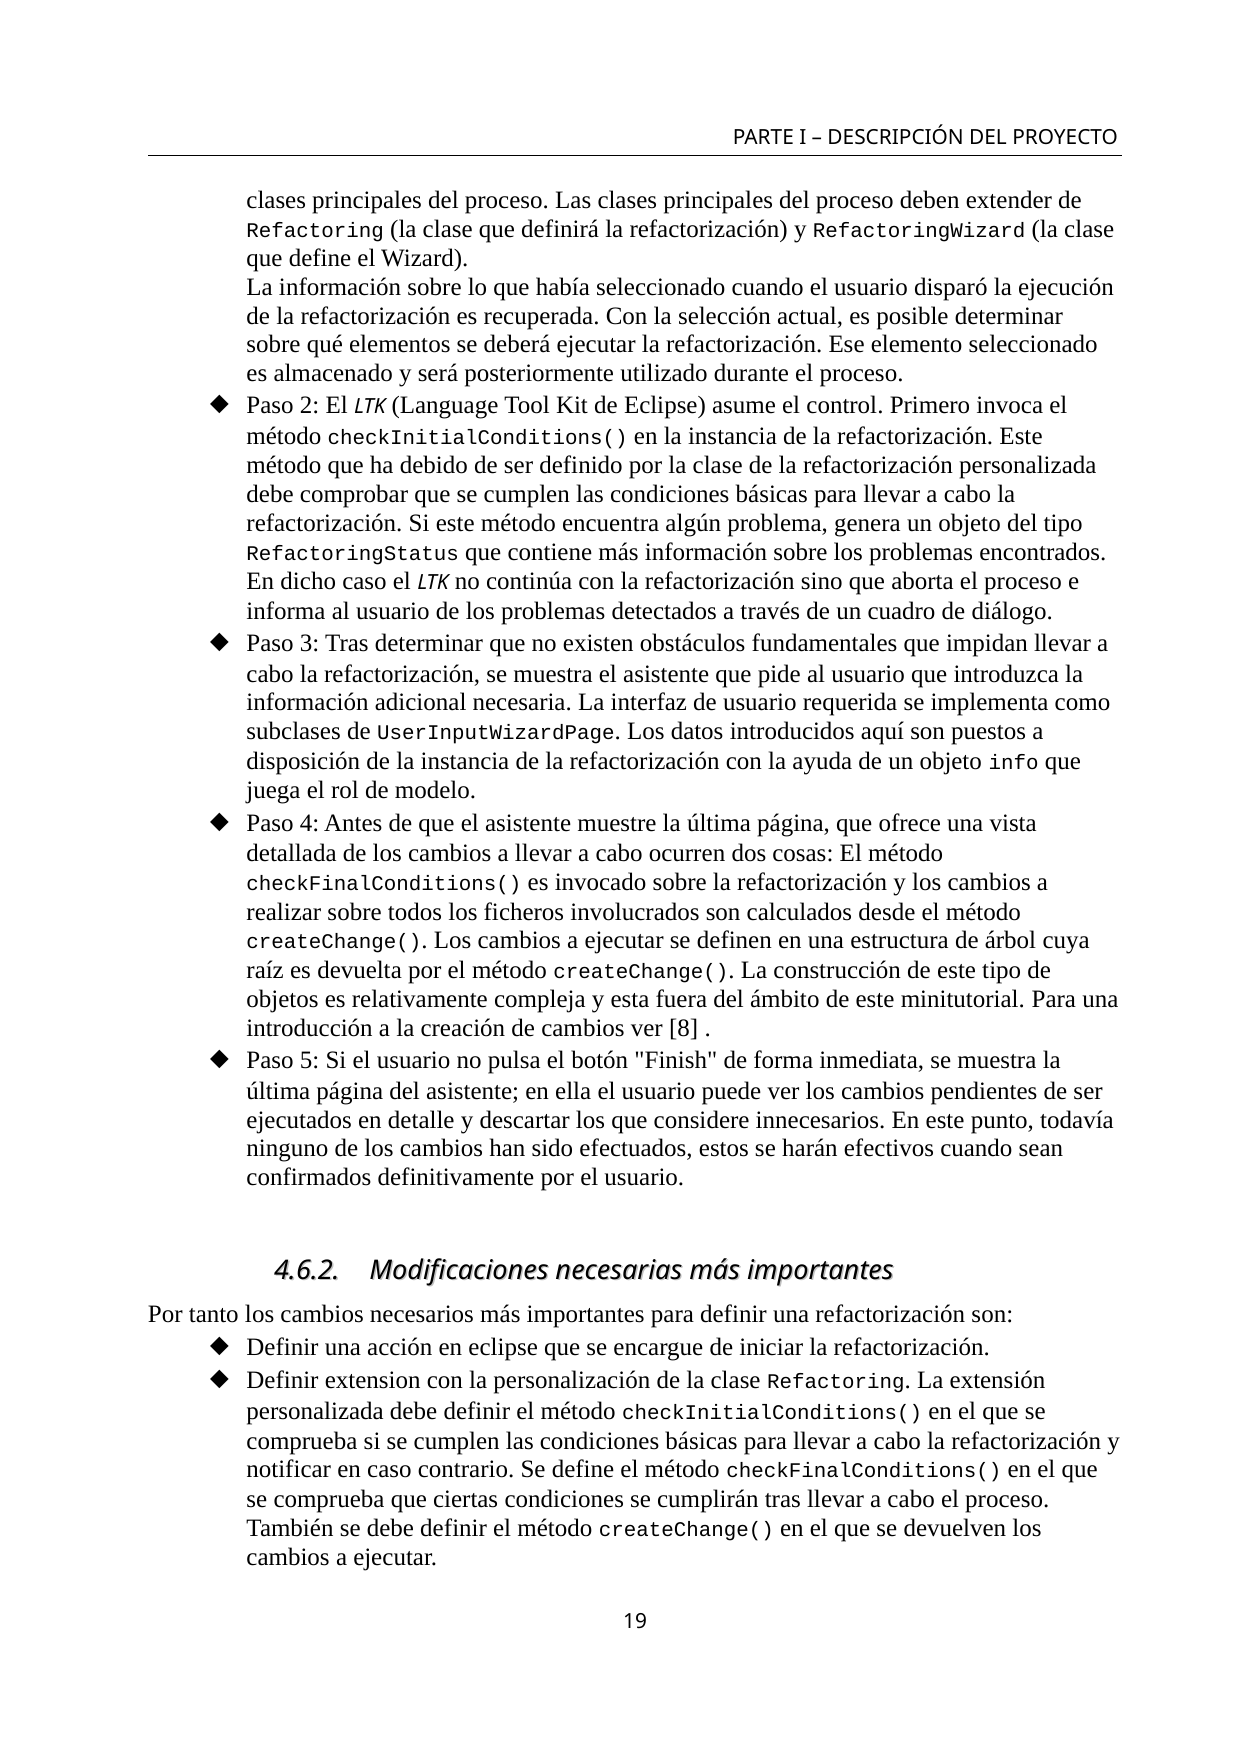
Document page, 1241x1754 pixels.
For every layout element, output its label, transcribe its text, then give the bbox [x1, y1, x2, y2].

list Paso 3: Tras determinar que no existen obstáculos fundamentales que impidan llevar a cabo la refactorización, se muestra el asistente que pide al usuario que introduzca la información adicional necesaria. La interfaz de usuario requerida se implementa como subclases de UserInputWizardPage. Los datos introducidos aquí son puestos a disposición de la instancia de la refactorización con la ayuda de un objeto info que juega el rol de modelo. [209, 625, 1122, 804]
list La información sobre lo que había seleccionado cuando el usuario disparó la ejecución de la refactorización es recuperada. Con la selección actual, es posible determinar sobre qué elementos se deberá ejecutar la refactorización. Ese elemento seleccionado es almacenado y será posteriormente utilizado durante el proceso. [209, 272, 1122, 387]
list Paso 4: Antes de que el asistente muestre la última página, que ofrece una vista detallada de los cambios a llevar a cabo ocurren dos cosas: El método checkFinalConditions() es invocado sobre la refactorización y los cambios a realizar sobre todos los ficheros involucrados son calculados desde el método createChange(). Los cambios a ejecutar se definen en una estructura de árbol cuya raíz es devuelta por el método createChange(). La construcción de este tipo de objetos es relativamente compleja y esta fuera del ámbito de este minitutorial. Para una introducción a la creación de cambios ver [8] . [209, 804, 1122, 1042]
list Definir extension con la personalización de la clase Refactoring. La extensión personalizada debe definir el método checkInitialConditions() en el que se comprueba si se cumplen las condiciones básicas para llevar a cabo la refactorización y notificar en caso contrario. Se define el método checkFinalConditions() en el que se comprueba que ciertas condiciones se cumplirán tras llevar a cabo el proceso. También se debe definir el método createChange() en el que se devuelven los cambios a ejecutar. [209, 1362, 1122, 1571]
list Definir una acción en eclipse que se encargue de iniciar la refactorización. [209, 1328, 1122, 1362]
list clases principales del proceso. Las clases principales del proceso deben extender de Refactoring (la clase que definirá la refactorización) y RefactoringWizard (la clase que define el Wizard). [209, 185, 1122, 272]
list Paso 2: El LTK (Language Tool Kit de Eclipse) asume el control. Primero invoca el método checkInitialConditions() en la instancia de la refactorización. Este método que ha debido de ser definido por la clase de la refactorización personalizada debe comprobar que se cumplen las condiciones básicas para llevar a cabo la refactorización. Si este método encuentra algún problema, genera un objeto del tipo RefactoringStatus que contiene más información sobre los problemas encontrados. En dicho caso el LTK no continúa con la refactorización sino que aborta el proceso e informa al usuario de los problemas detectados a través de un cuadro de diálogo. [209, 387, 1122, 625]
list Paso 5: Si el usuario no pulsa el botón "Finish" de forma inmediata, se muestra la última página del asistente; en ella el usuario puede ver los cambios pendientes de ser ejecutados en detalle y descartar los que considere innecesarios. En este punto, todavía ninguno de los cambios han sido efectuados, estos se harán efectivos cuando sean confirmados definitivamente por el usuario. [209, 1042, 1122, 1191]
text Por tanto los cambios necesarios más importantes para definir una refactorización son: [148, 1299, 1122, 1328]
subtitle Modificaciones necesarias más importantes [339, 1250, 1122, 1287]
